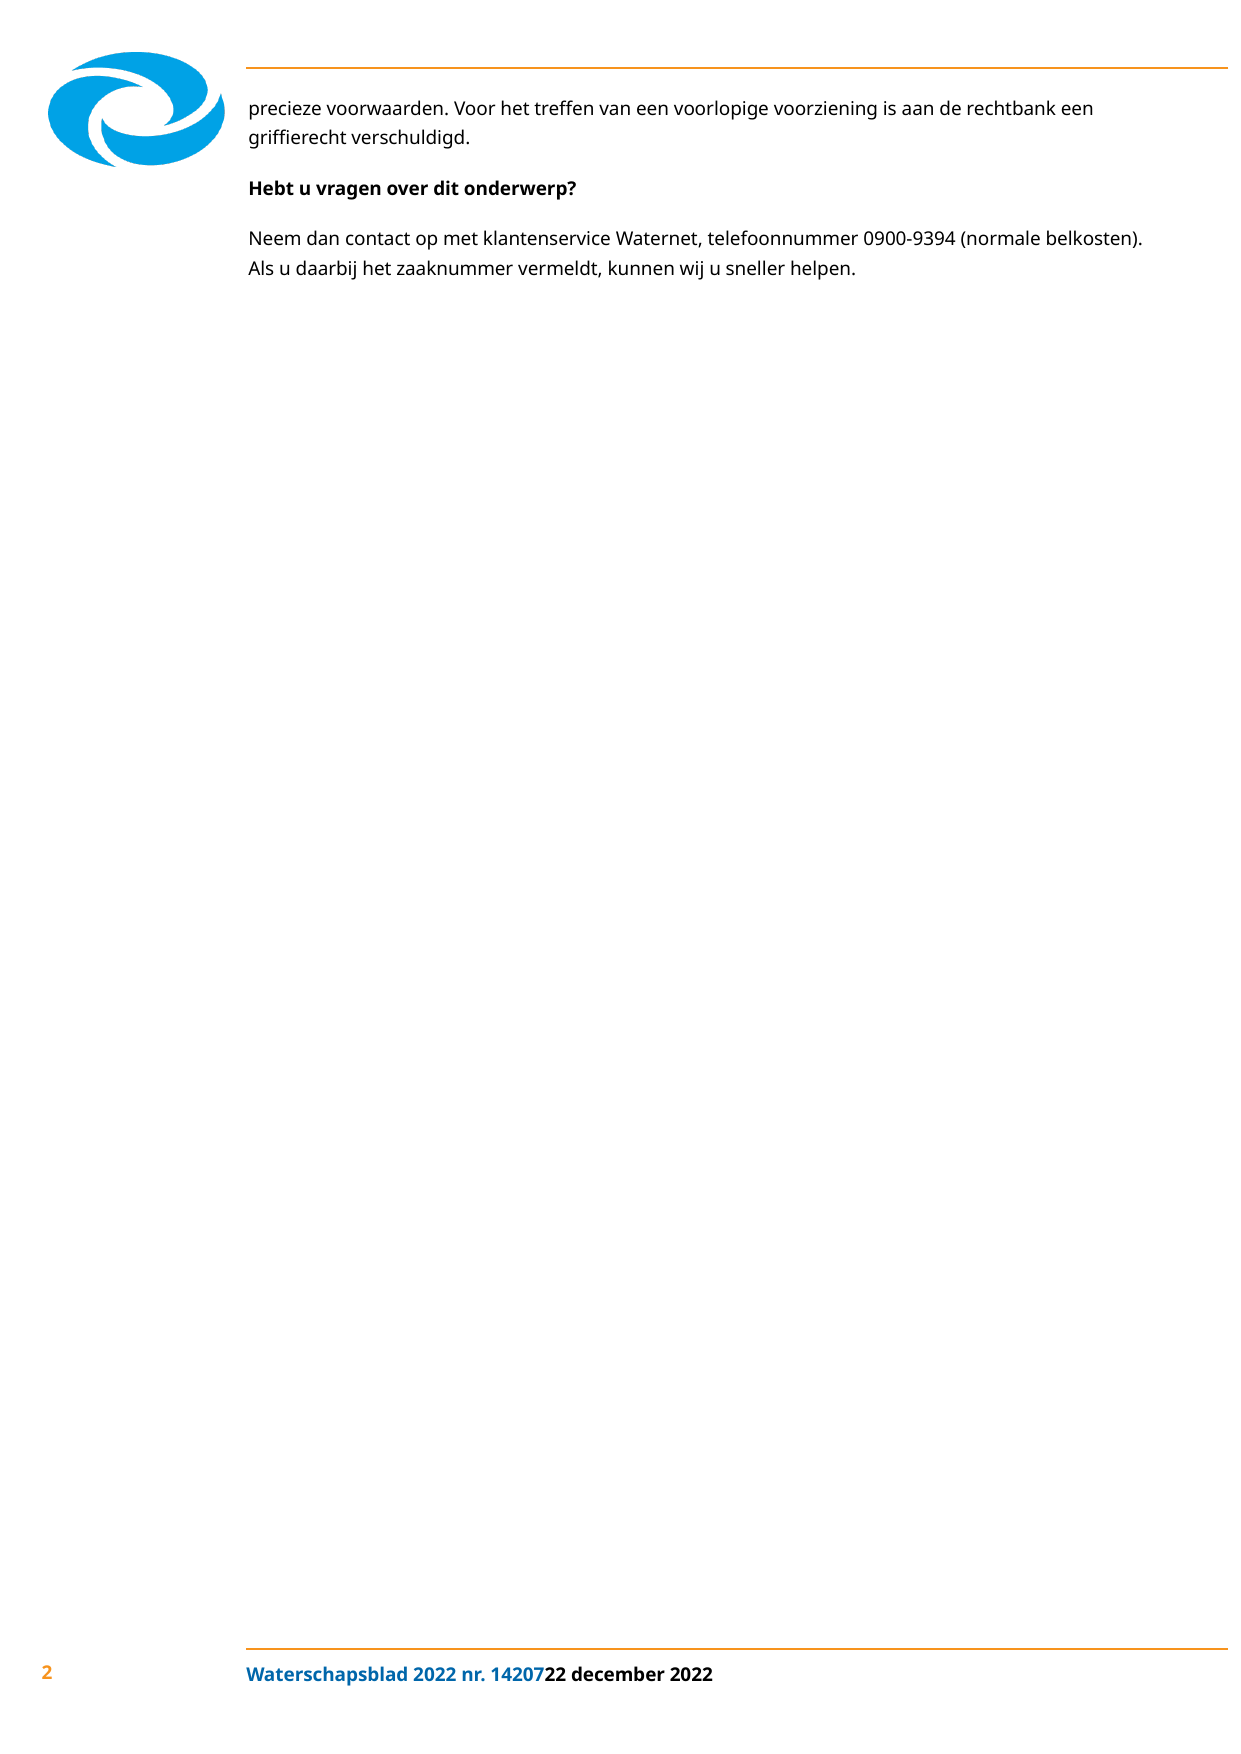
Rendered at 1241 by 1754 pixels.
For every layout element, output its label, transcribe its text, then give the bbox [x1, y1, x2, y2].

picture [41, 47, 231, 172]
text precieze voorwaarden. Voor het treffen van een voorlopige voorziening is aan de rechtbank een griffierecht verschuldigd. [248, 95, 1152, 150]
text Hebt u vragen over dit onderwerp? [248, 175, 1152, 201]
text Neem dan contact op met klantenservice Waternet, telefoonnummer 0900-9394 (normale belkosten). Als u daarbij het zaaknummer vermeldt, kunnen wij u sneller helpen. [248, 225, 1152, 281]
